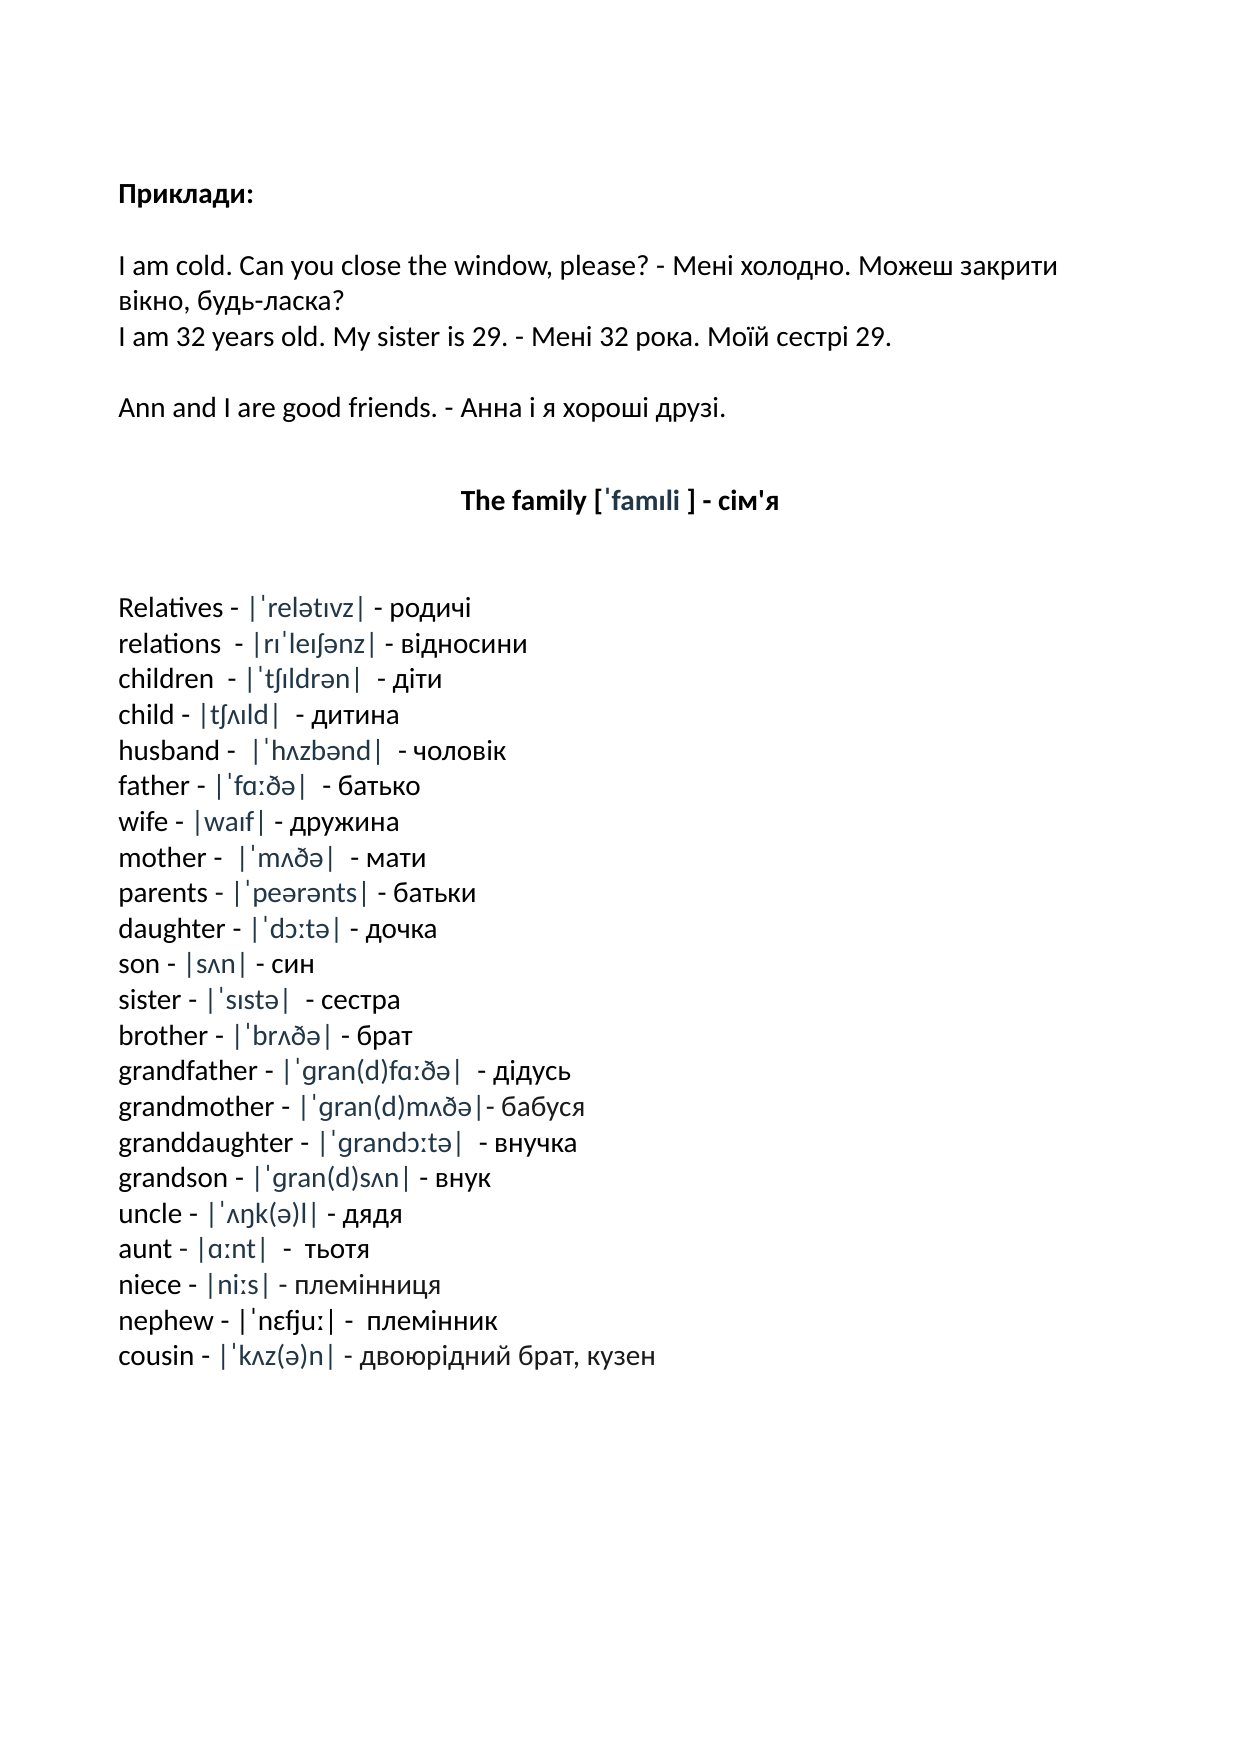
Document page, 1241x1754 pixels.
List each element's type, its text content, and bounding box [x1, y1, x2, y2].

text aunt - |ɑːnt| - тьотя [118, 1231, 1122, 1266]
text parents - |ˈpeərənts| - батьки [118, 874, 1122, 910]
text children - |ˈtʃɪldrən| - діти [118, 661, 1122, 696]
text grandmother - |ˈɡran(d)mʌðə|- бабуся [118, 1088, 1122, 1124]
text son - |sʌn| - син [118, 946, 1122, 981]
text cousin - |ˈkʌz(ə)n| - двоюрідний брат, кузен [118, 1337, 1122, 1373]
text wife - |waɪf| - дружина [118, 803, 1122, 839]
text Ann and I are good friends. - Анна і я хороші друзі. [118, 389, 1122, 425]
text grandfather - |ˈɡran(d)fɑːðə| - дідусь [118, 1052, 1122, 1088]
text nephew - |ˈnɛfjuː| - племінник [118, 1302, 1122, 1337]
text brother - |ˈbrʌðə| - брат [118, 1017, 1122, 1052]
text husband - |ˈhʌzbənd| - чоловік [118, 732, 1122, 767]
text sister - |ˈsɪstə| - сестра [118, 981, 1122, 1017]
text daughter - |ˈdɔːtə| - дочка [118, 910, 1122, 946]
text granddaughter - |ˈɡrandɔːtə| - внучка [118, 1124, 1122, 1159]
text relations - |rɪˈleɪʃənz| - відносини [118, 625, 1122, 661]
text child - |tʃʌɪld| - дитина [118, 696, 1122, 732]
text father - |ˈfɑːðə| - батько [118, 767, 1122, 803]
text niece - |niːs| - племінниця [118, 1266, 1122, 1302]
text grandson - |ˈɡran(d)sʌn| - внук [118, 1159, 1122, 1195]
text I am 32 years old. My sister is 29. - Мені 32 рока. Моїй сестрі 29. [118, 318, 1122, 354]
text uncle - |ˈʌŋk(ə)l| - дядя [118, 1195, 1122, 1231]
text I am cold. Can you close the window, please? - Мені холодно. Можеш закрити вікно, будь-ласка? [118, 247, 1122, 318]
text mother - |ˈmʌðə| - мати [118, 839, 1122, 874]
text Приклади: [118, 176, 1122, 211]
text Relatives - |ˈrelətɪvz| - родичі [118, 589, 1122, 625]
text The family [ˈfamɪli ] - сім'я [118, 482, 1122, 518]
